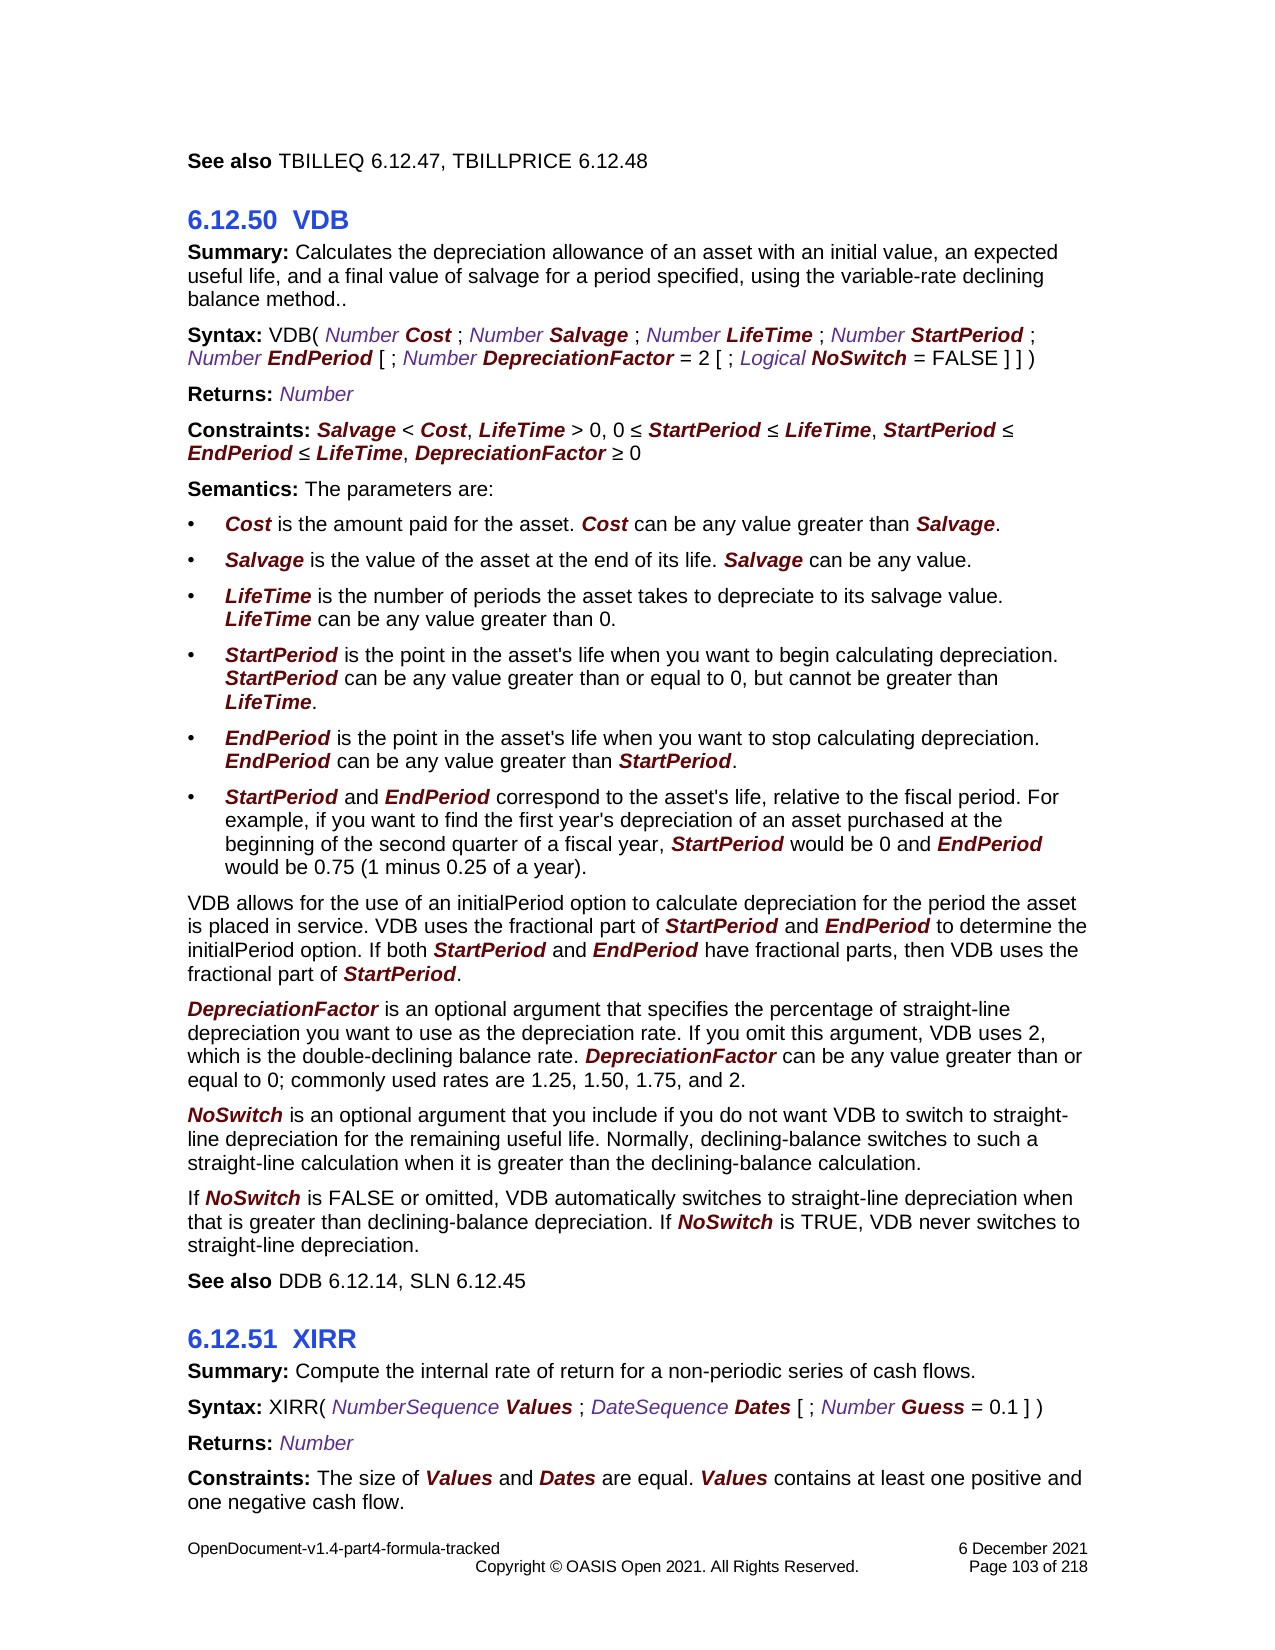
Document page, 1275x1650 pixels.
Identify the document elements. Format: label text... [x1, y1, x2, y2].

text See also DDB 6.12.14, SLN 6.12.45 [187, 1269, 1088, 1293]
text VDB allows for the use of an initialPeriod option to calculate depreciation for the period the asset is placed in service. VDB uses the fractional part of StartPeriod and EndPeriod to determine the initialPeriod option. If both StartPeriod and EndPeriod have fractional parts, then VDB uses the fractional part of StartPeriod. [187, 891, 1088, 986]
list StartPeriod and EndPeriod correspond to the asset's life, relative to the fiscal period. For example, if you want to find the first year's depreciation of an asset purchased at the beginning of the second quarter of a fiscal year, StartPeriod would be 0 and EndPeriod would be 0.75 (1 minus 0.25 of a year). [187, 785, 1088, 879]
text Summary: Calculates the depreciation allowance of an asset with an initial value, an expected useful life, and a final value of salvage for a period specified, using the variable-rate declining balance method.. [187, 241, 1088, 311]
list LifeTime is the number of periods the asset takes to depreciate to its salvage value. LifeTime can be any value greater than 0. [187, 584, 1088, 631]
list Cost is the amount paid for the asset. Cost can be any value greater than Salvage. [187, 513, 1088, 536]
text Constraints: The size of Values and Dates are equal. Values contains at least one positive and one negative cash flow. [187, 1467, 1088, 1514]
text Syntax: XIRR( NumberSequence Values ; DateSequence Dates [ ; Number Guess = 0.1 ] ) [187, 1396, 1088, 1419]
text If NoSwitch is FALSE or omitted, VDB automatically switches to straight-line depreciation when that is greater than declining-balance depreciation. If NoSwitch is TRUE, VDB never switches to straight-line depreciation. [187, 1187, 1088, 1257]
text NoSwitch is an optional argument that you include if you do not want VDB to switch to straight-line depreciation for the remaining useful life. Normally, declining-balance switches to such a straight-line calculation when it is greater than the declining-balance calculation. [187, 1104, 1088, 1174]
text DepreciationFactor is an optional argument that specifies the percentage of straight-line depreciation you want to use as the depreciation rate. If you omit this argument, VDB uses 2, which is the double-declining balance rate. DepreciationFactor can be any value greater than or equal to 0; commonly used rates are 1.25, 1.50, 1.75, and 2. [187, 998, 1088, 1092]
text Returns: Number [187, 1431, 1088, 1455]
text See also TBILLEQ 6.12.47, TBILLPRICE 6.12.48 [187, 150, 1088, 173]
text Constraints: Salvage < Cost, LifeTime > 0, 0 ≤ StartPeriod ≤ LifeTime, StartPeriod ≤ EndPeriod ≤ LifeTime, DepreciationFactor ≥ 0 [187, 418, 1088, 465]
text Syntax: VDB( Number Cost ; Number Salvage ; Number LifeTime ; Number StartPeriod ; Number EndPeriod [ ; Number DepreciationFactor = 2 [ ; Logical NoSwitch = FALSE ] ] ) [187, 323, 1088, 370]
list StartPeriod is the point in the asset's life when you want to begin calculating depreciation. StartPeriod can be any value greater than or equal to 0, but cannot be greater than LifeTime. [187, 643, 1088, 714]
subtitle XIRR [187, 1324, 1088, 1354]
text Summary: Compute the internal rate of return for a non-periodic series of cash flows. [187, 1360, 1088, 1383]
subtitle VDB [187, 204, 1088, 234]
list EndPeriod is the point in the asset's life when you want to stop calculating depreciation. EndPeriod can be any value greater than StartPeriod. [187, 726, 1088, 773]
list Salvage is the value of the asset at the end of its life. Salvage can be any value. [187, 548, 1088, 572]
text Returns: Number [187, 382, 1088, 406]
text Semantics: The parameters are: [187, 477, 1088, 501]
